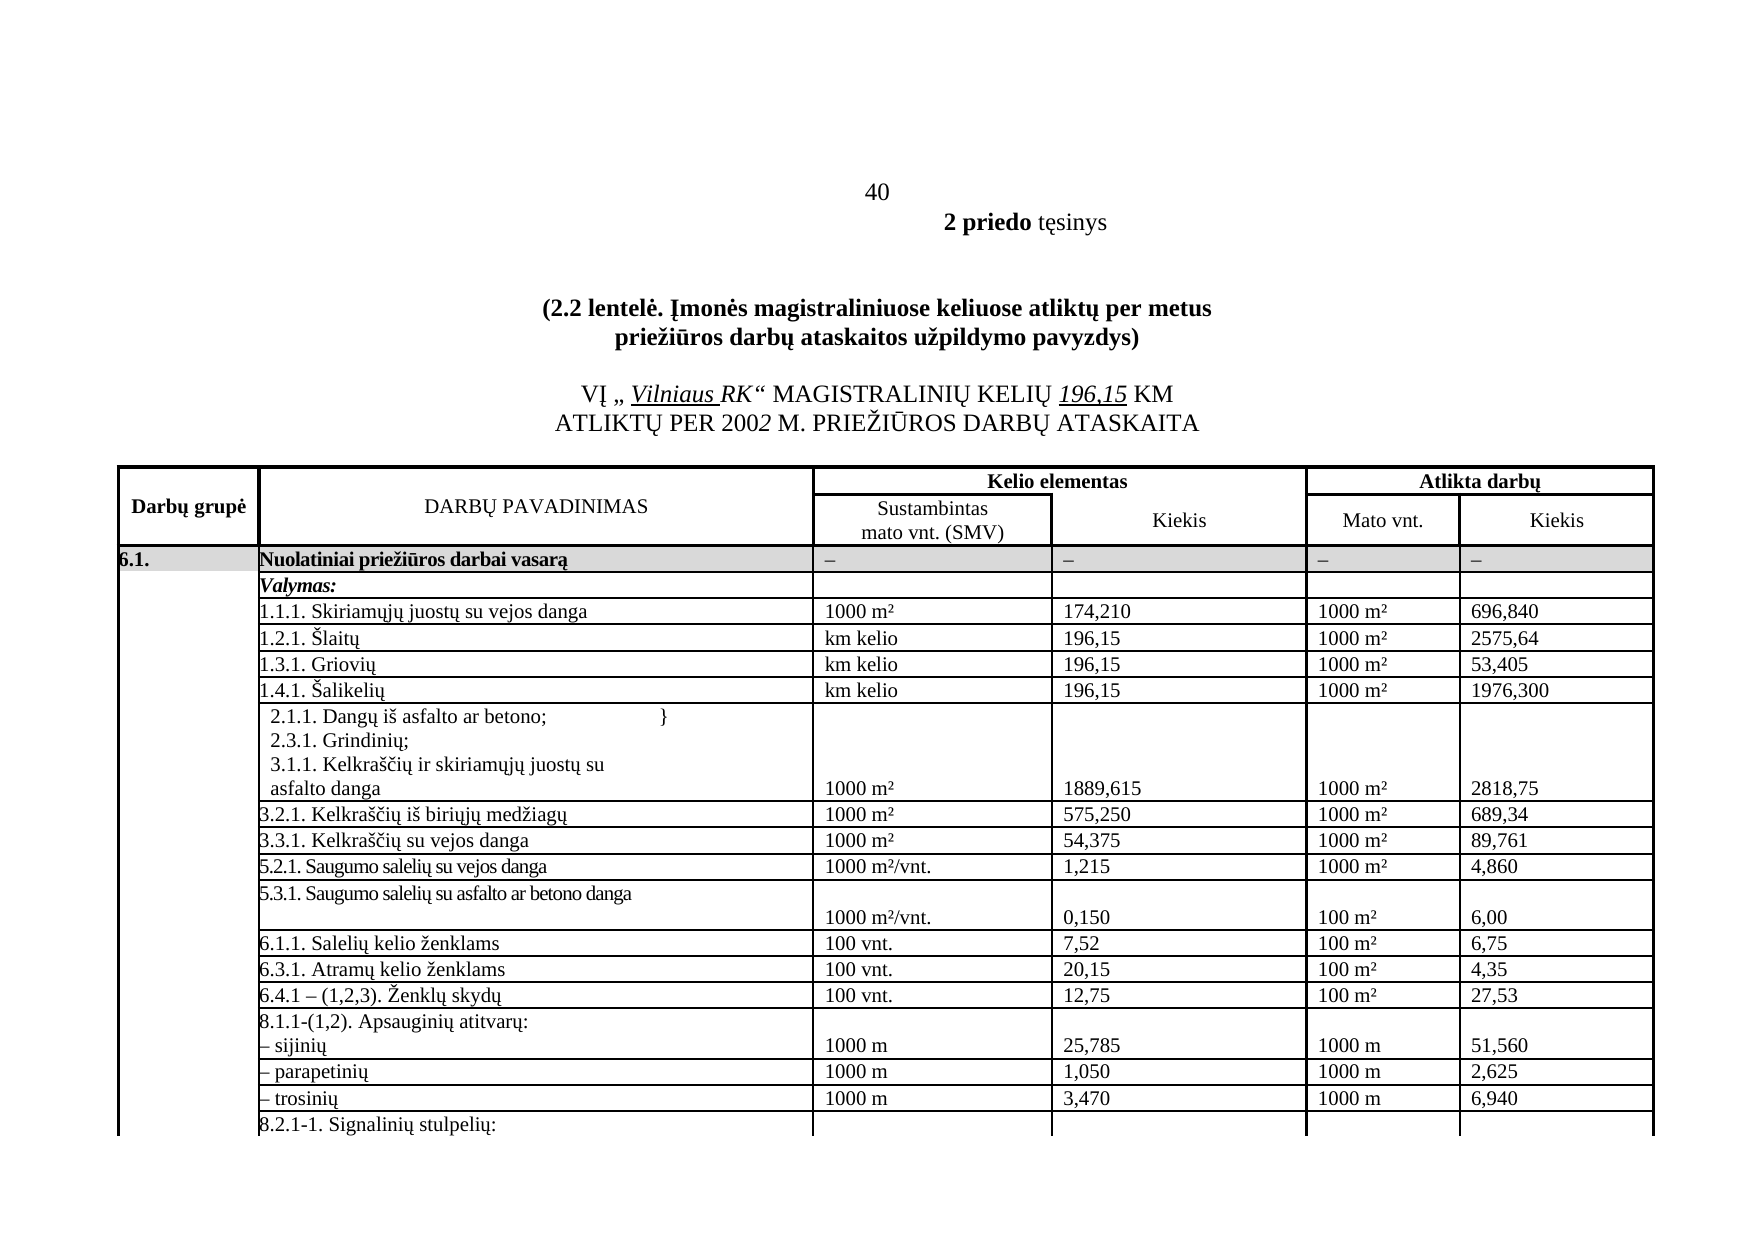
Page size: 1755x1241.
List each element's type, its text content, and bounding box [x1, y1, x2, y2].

table_cell 6,940 [1461, 1086, 1652, 1110]
table_header Kelio elementas [815, 469, 1305, 493]
table_cell 6.3.1. Atramų kelio ženklams [260, 957, 812, 981]
text 2 priedo tęsinys [118, 207, 1636, 235]
table_header DARBŲ PAVADINIMAS [261, 469, 812, 544]
table_header Atlikta darbų [1308, 469, 1652, 493]
table_cell 4,35 [1461, 957, 1652, 981]
table_cell 1000 m² [1308, 855, 1459, 878]
table_cell – [814, 547, 1051, 571]
table_cell 1000 m² [1308, 599, 1459, 623]
table_cell [1308, 573, 1459, 597]
table_cell 1000 m [1308, 1086, 1459, 1110]
table_cell 1000 m²/vnt. [814, 881, 1051, 929]
table_cell 8.1.1-(1,2). Apsauginių atitvarų: [260, 1009, 812, 1033]
table_cell km kelio [814, 652, 1051, 676]
table_cell 7,52 [1053, 931, 1305, 955]
text VĮ „ Vilniaus RK“ MAGISTRALINIŲ KELIŲ 196,15 KM [118, 379, 1636, 408]
table_cell 25,785 [1053, 1033, 1305, 1057]
table_cell 51,560 [1461, 1033, 1652, 1057]
table_cell 3,470 [1053, 1086, 1305, 1110]
table_cell 53,405 [1461, 652, 1652, 676]
table_cell 89,761 [1461, 828, 1652, 852]
table_header Darbų grupė [120, 469, 257, 544]
table_cell 12,75 [1053, 983, 1305, 1007]
table_cell 6,00 [1461, 881, 1652, 929]
text (2.2 lentelė. Įmonės magistraliniuose keliuose atliktų per metus [118, 293, 1636, 322]
table_cell Sustambintas mato vnt. (SMV) [815, 496, 1050, 544]
table_cell } [648, 704, 812, 800]
table_cell 1976,300 [1461, 678, 1652, 702]
table_cell 2575,64 [1461, 625, 1652, 649]
table_cell 4,860 [1461, 855, 1652, 878]
table_cell 6.4.1 – (1,2,3). Ženklų skydų [260, 983, 812, 1007]
table_cell Kiekis [1461, 496, 1652, 544]
table_cell [1461, 573, 1652, 597]
table_cell 100 vnt. [814, 957, 1051, 981]
table_cell 1,215 [1053, 855, 1305, 878]
table_cell 1889,615 [1053, 704, 1305, 800]
table_cell 6.1. [120, 547, 258, 571]
table_cell 1.4.1. Šalikelių [260, 678, 812, 702]
table_cell 1000 m [814, 1033, 1051, 1057]
table_cell 1.3.1. Griovių [260, 652, 812, 676]
table_cell 5.2.1. Saugumo salelių su vejos danga [260, 855, 812, 878]
table_cell 1000 m² [814, 599, 1051, 623]
table_cell 1.2.1. Šlaitų [260, 625, 812, 649]
table_cell 1.1.1. Skiriamųjų juostų su vejos danga [260, 599, 812, 623]
table_cell Mato vnt. [1308, 496, 1458, 544]
table_cell 8.2.1-1. Signalinių stulpelių: [260, 1112, 812, 1136]
table_cell [1308, 1009, 1459, 1033]
table_cell 196,15 [1053, 625, 1305, 649]
table_cell 54,375 [1053, 828, 1305, 852]
table_cell 100 vnt. [814, 983, 1051, 1007]
table_cell – [1053, 547, 1305, 571]
table_cell 3.2.1. Kelkraščių iš biriųjų medžiagų [260, 802, 812, 826]
table_cell 6,75 [1461, 931, 1652, 955]
table_cell – sijinių [260, 1033, 812, 1057]
table_cell 1000 m² [1308, 828, 1459, 852]
table_cell 100 m² [1308, 931, 1459, 955]
table_cell 2,625 [1461, 1060, 1652, 1083]
table_cell – [1308, 547, 1459, 571]
table_cell 1000 m [1308, 1033, 1459, 1057]
table_cell 1000 m²/vnt. [814, 855, 1051, 878]
table_cell [1308, 1112, 1459, 1136]
table_cell Valymas: [260, 573, 812, 597]
table_cell [1053, 1112, 1305, 1136]
table_cell 1000 m² [1308, 704, 1459, 800]
table_cell 174,210 [1053, 599, 1305, 623]
table_cell 2.1.1. Dangų iš asfalto ar betono; 2.3.1. Grindinių; 3.1.1. Kelkraščių ir skiriamųjų juostų su asfalto danga [260, 704, 647, 800]
table_cell [120, 571, 258, 1136]
table_cell 1000 m² [814, 802, 1051, 826]
table_cell 1000 m [814, 1086, 1051, 1110]
table_cell 1000 m [814, 1060, 1051, 1083]
table_cell – [1461, 547, 1652, 571]
table_cell km kelio [814, 678, 1051, 702]
table_cell [1461, 1009, 1652, 1033]
table_cell 689,34 [1461, 802, 1652, 826]
table_cell 1000 m² [814, 704, 1051, 800]
table_cell 100 m² [1308, 881, 1459, 929]
table_cell 196,15 [1053, 652, 1305, 676]
table_cell – parapetinių [260, 1060, 812, 1083]
text ATLIKTŲ PER 2002 M. PRIEŽIŪROS DARBŲ ATASKAITA [118, 408, 1636, 437]
table_cell 1,050 [1053, 1060, 1305, 1083]
table_cell 3.3.1. Kelkraščių su vejos danga [260, 828, 812, 852]
table_cell 1000 m [1308, 1060, 1459, 1083]
text priežiūros darbų ataskaitos užpildymo pavyzdys) [118, 322, 1636, 350]
table_cell 100 m² [1308, 957, 1459, 981]
table_cell [1053, 1009, 1305, 1033]
table_cell 100 m² [1308, 983, 1459, 1007]
table_cell [814, 1009, 1051, 1033]
table_cell 2818,75 [1461, 704, 1652, 800]
table_cell – trosinių [260, 1086, 812, 1110]
table_cell km kelio [814, 625, 1051, 649]
table_cell 196,15 [1053, 678, 1305, 702]
table_cell 6.1.1. Salelių kelio ženklams [260, 931, 812, 955]
table_cell 696,840 [1461, 599, 1652, 623]
table_cell Nuolatiniai priežiūros darbai vasarą [260, 547, 812, 571]
table_cell 1000 m² [814, 828, 1051, 852]
table_cell 1000 m² [1308, 625, 1459, 649]
table_cell 1000 m² [1308, 678, 1459, 702]
table_cell Kiekis [1053, 493, 1305, 544]
table_cell 20,15 [1053, 957, 1305, 981]
table_cell 27,53 [1461, 983, 1652, 1007]
table_cell 1000 m² [1308, 802, 1459, 826]
table_cell 5.3.1. Saugumo salelių su asfalto ar betono danga [260, 881, 812, 929]
table_cell 100 vnt. [814, 931, 1051, 955]
table_cell [1053, 573, 1305, 597]
table_cell 575,250 [1053, 802, 1305, 826]
table_cell 1000 m² [1308, 652, 1459, 676]
table_cell [814, 1112, 1051, 1136]
table_cell [1461, 1112, 1652, 1136]
table_cell [814, 573, 1051, 597]
table_cell 0,150 [1053, 881, 1305, 929]
